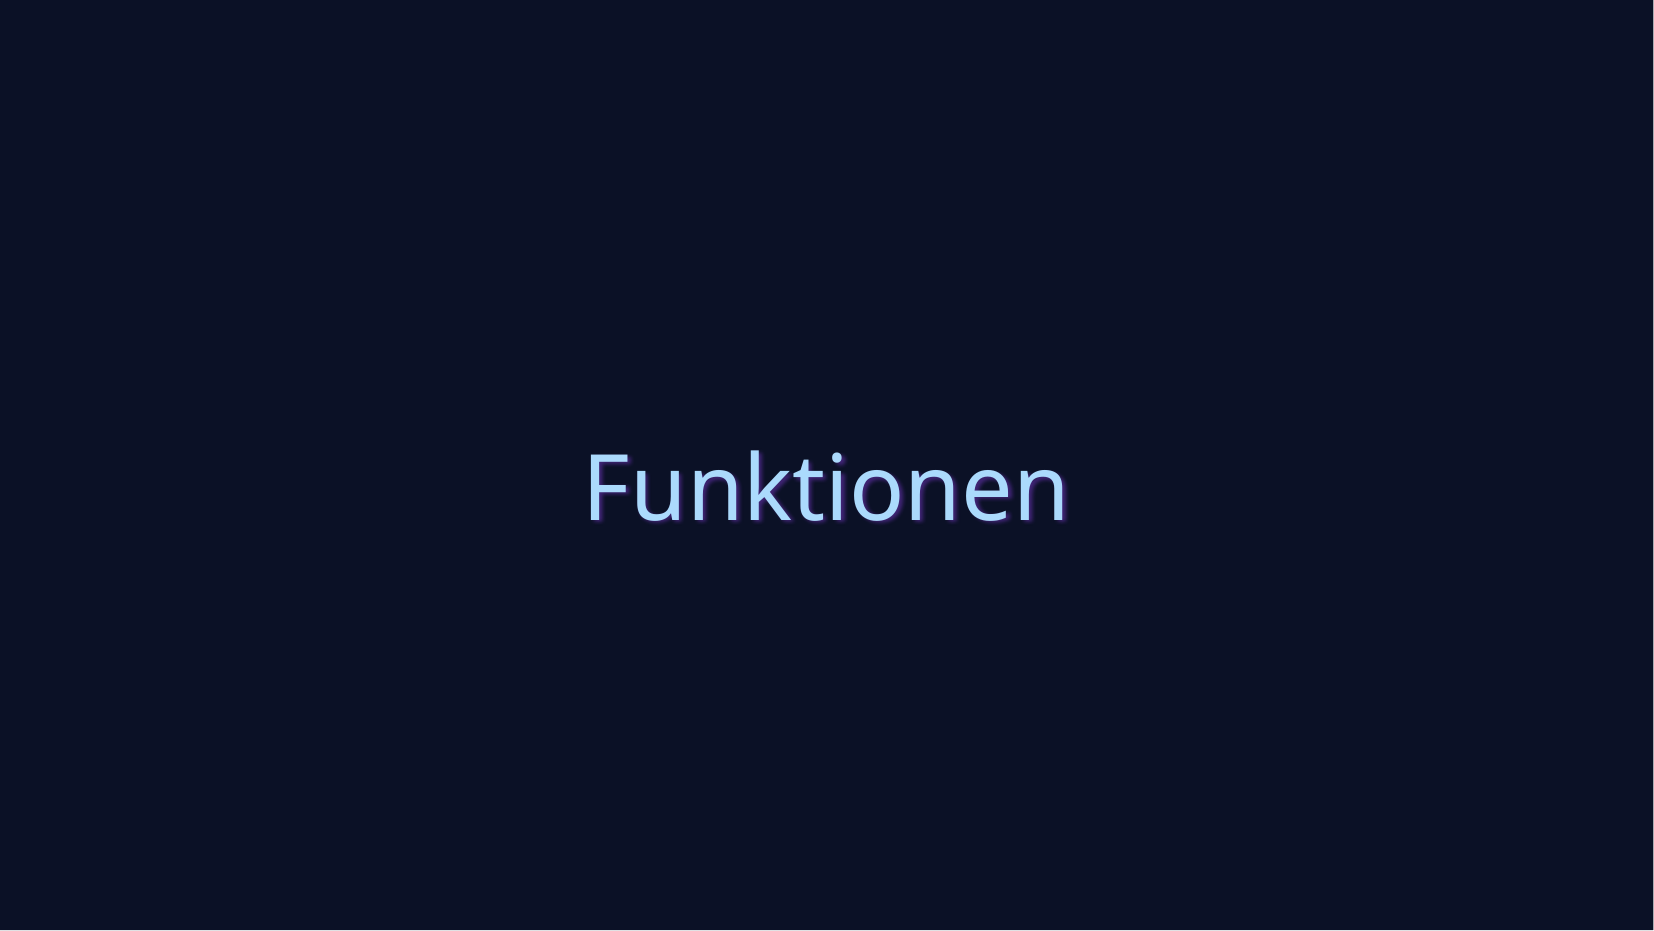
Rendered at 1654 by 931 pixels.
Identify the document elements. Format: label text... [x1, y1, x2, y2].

title Funktionen [82, 407, 1571, 563]
